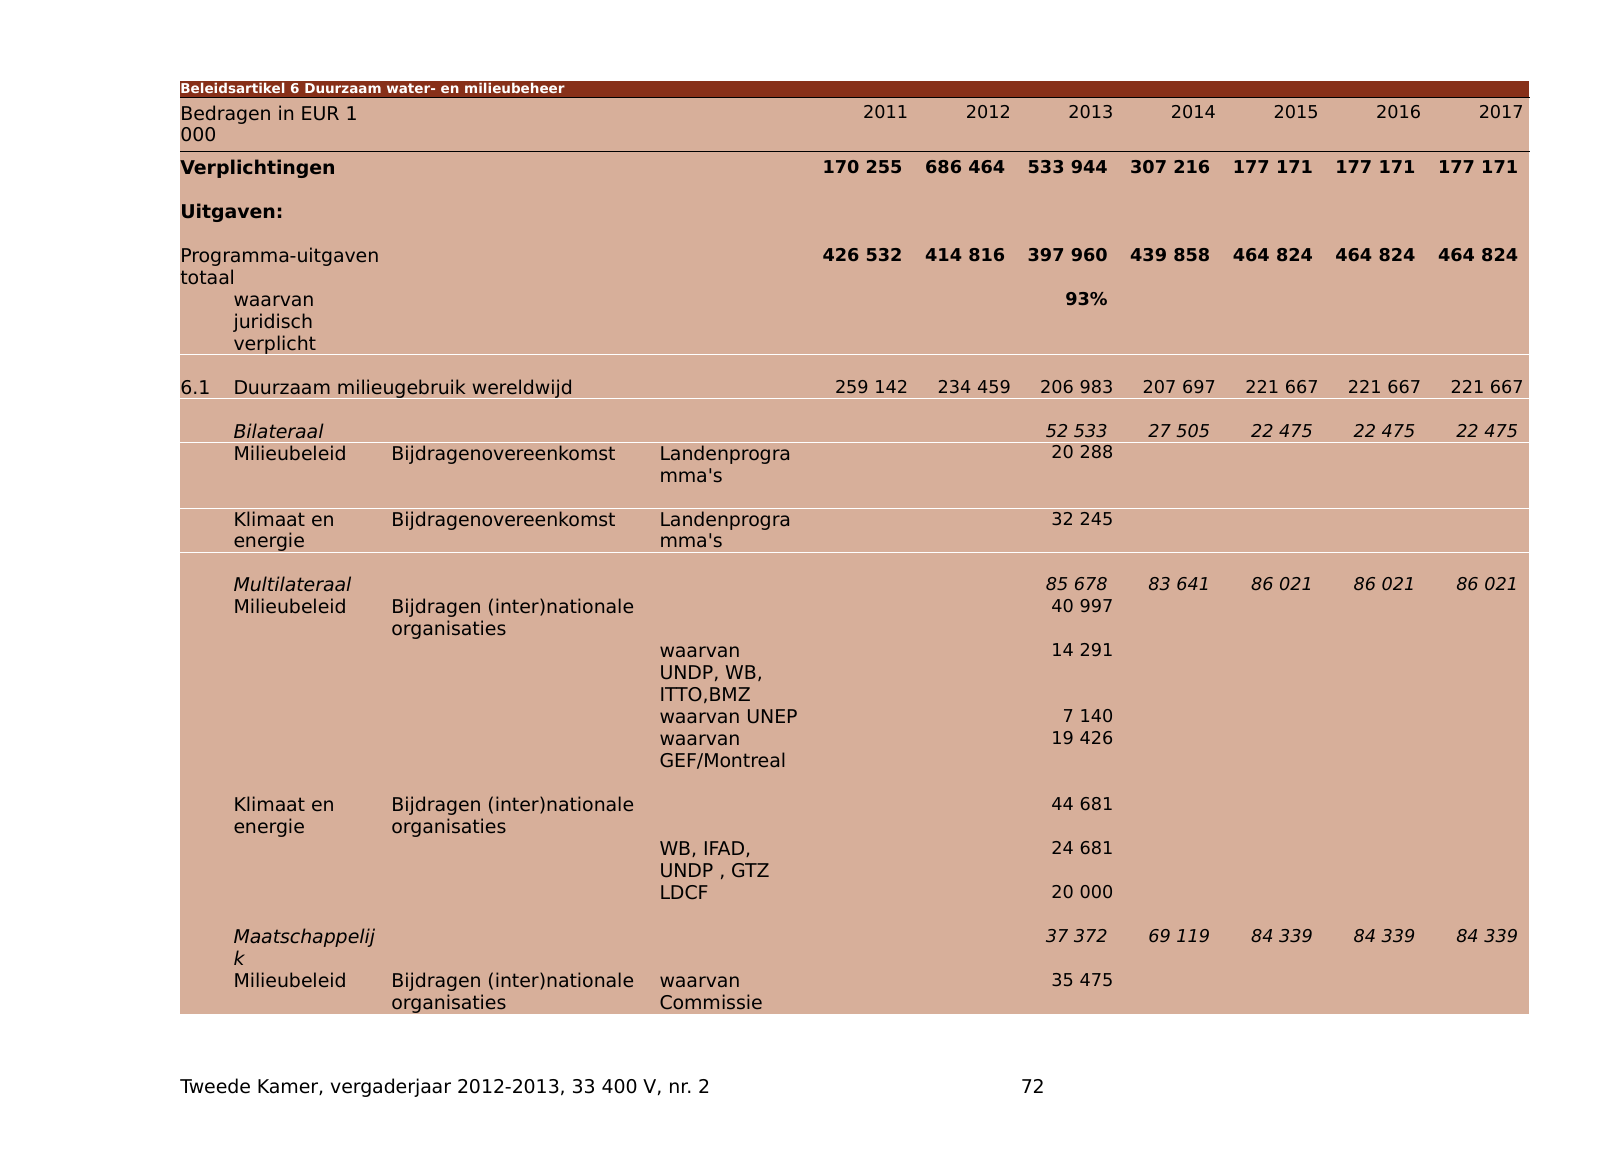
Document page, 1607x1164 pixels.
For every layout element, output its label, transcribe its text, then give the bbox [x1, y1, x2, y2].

table_cell [385, 421, 653, 442]
table_cell 27 505 [1119, 421, 1222, 442]
table_cell [180, 882, 227, 904]
table_cell [811, 509, 914, 552]
table_cell 86 021 [1324, 574, 1427, 596]
table_cell [228, 728, 385, 772]
table_cell 6.1 [180, 377, 227, 398]
table_cell [1119, 509, 1222, 552]
table_cell 85 678 [1016, 574, 1119, 596]
table_cell [1016, 904, 1119, 926]
table_cell Milieubeleid [228, 596, 385, 640]
table_cell 234 459 [914, 377, 1016, 398]
table_cell Milieubeleid [228, 970, 385, 1014]
table_cell [385, 904, 653, 926]
table_cell [1016, 223, 1119, 245]
table_cell [811, 574, 914, 596]
table_cell [1427, 486, 1529, 508]
table_cell waarvan UNEP [654, 706, 811, 728]
table_cell [654, 486, 811, 508]
table_cell [180, 728, 227, 772]
table_cell [1222, 838, 1324, 882]
table_cell [1427, 794, 1529, 838]
table_cell [180, 179, 227, 201]
table_cell [385, 245, 653, 289]
table_cell 93% [1016, 289, 1119, 354]
table_cell [1222, 355, 1324, 377]
table_cell [1427, 970, 1529, 1014]
table_cell 32 245 [1016, 509, 1119, 552]
table_cell [914, 640, 1016, 706]
table_cell 52 533 [1016, 421, 1119, 442]
table_cell Duurzaam milieugebruik wereldwijd [228, 377, 811, 398]
table_cell [914, 728, 1016, 772]
table_cell 2013 [1016, 98, 1119, 151]
table_cell 22 475 [1324, 421, 1427, 442]
table_cell [1324, 838, 1427, 882]
table_cell [1427, 355, 1529, 377]
table_cell [811, 223, 914, 245]
table_cell [180, 904, 227, 926]
table_cell [914, 486, 1016, 508]
table_cell [1222, 443, 1324, 486]
table_cell [811, 904, 914, 926]
table_cell [811, 772, 914, 794]
table_cell [811, 794, 914, 838]
table_cell [385, 926, 653, 970]
table_cell [654, 926, 811, 970]
table_cell [385, 201, 653, 223]
table_cell [811, 553, 914, 574]
table_cell 20 288 [1016, 443, 1119, 486]
table_cell [654, 152, 811, 179]
table_cell [1324, 772, 1427, 794]
table_cell [1324, 443, 1427, 486]
table_cell [1324, 486, 1427, 508]
table_cell [654, 421, 811, 442]
table_cell [1222, 596, 1324, 640]
table_cell [1222, 399, 1324, 421]
table_cell [811, 486, 914, 508]
table_cell [1427, 509, 1529, 552]
table_cell 69 119 [1119, 926, 1222, 970]
table_cell [914, 355, 1016, 377]
table_cell [811, 970, 914, 1014]
table_cell waarvan juridisch verplicht [228, 289, 385, 354]
table_cell [180, 421, 227, 442]
table_cell [1427, 882, 1529, 904]
table_cell [811, 179, 914, 201]
table_cell [1222, 179, 1324, 201]
table_cell [1016, 201, 1119, 223]
table_cell [1119, 289, 1222, 354]
table_cell Bijdragen (inter)nationale organisaties [385, 970, 653, 1014]
table_cell Bilateraal [228, 421, 385, 442]
table_cell 2017 [1427, 98, 1529, 151]
table_cell [228, 223, 385, 245]
table_cell [654, 772, 811, 794]
table_cell [180, 926, 227, 970]
table_cell [914, 574, 1016, 596]
table_cell 170 255 [811, 152, 914, 179]
table_cell [180, 443, 227, 486]
table_cell [1324, 289, 1427, 354]
table_cell [385, 355, 653, 377]
table_cell [1324, 553, 1427, 574]
table_cell [385, 772, 653, 794]
table_cell [228, 486, 385, 508]
table_cell 464 824 [1324, 245, 1427, 289]
table_cell 86 021 [1427, 574, 1529, 596]
table_cell [1222, 728, 1324, 772]
table_cell WB, IFAD, UNDP , GTZ [654, 838, 811, 882]
table_cell [811, 838, 914, 882]
table_cell [1222, 201, 1324, 223]
table_cell 533 944 [1016, 152, 1119, 179]
table_cell [1427, 179, 1529, 201]
table_cell [1324, 970, 1427, 1014]
table_cell [228, 179, 385, 201]
table_cell [1324, 794, 1427, 838]
table_cell [654, 574, 811, 596]
table_cell [1427, 706, 1529, 728]
table_cell [654, 289, 811, 354]
table_cell [385, 640, 653, 706]
table_cell 84 339 [1427, 926, 1529, 970]
table_cell 22 475 [1427, 421, 1529, 442]
table_cell [914, 882, 1016, 904]
table_cell [1119, 728, 1222, 772]
table_cell [1324, 509, 1427, 552]
table_cell Uitgaven: [180, 201, 385, 223]
table_cell [1324, 223, 1427, 245]
table_cell [1324, 179, 1427, 201]
table_cell [654, 201, 811, 223]
table_cell [1222, 223, 1324, 245]
table_cell [180, 399, 227, 421]
table_cell [385, 574, 653, 596]
table_cell [1119, 443, 1222, 486]
table_cell [1119, 399, 1222, 421]
table_cell [180, 838, 227, 882]
table_cell 464 824 [1427, 245, 1529, 289]
table_cell [1324, 728, 1427, 772]
table_cell 221 667 [1427, 377, 1529, 398]
table_cell LDCF [654, 882, 811, 904]
table_cell [654, 596, 811, 640]
table_cell [1427, 399, 1529, 421]
table_cell Landenprogramma's [654, 443, 811, 486]
table_cell 7 140 [1016, 706, 1119, 728]
table_cell 86 021 [1222, 574, 1324, 596]
table_cell waarvan GEF/Montreal [654, 728, 811, 772]
table_cell [914, 399, 1016, 421]
table_cell 83 641 [1119, 574, 1222, 596]
table_cell [1324, 904, 1427, 926]
table_cell [180, 509, 227, 552]
table_cell [914, 421, 1016, 442]
table_cell 37 372 [1016, 926, 1119, 970]
table_cell [1016, 179, 1119, 201]
table_cell [1222, 706, 1324, 728]
table_cell [1222, 486, 1324, 508]
table_cell 207 697 [1119, 377, 1222, 398]
table_cell waarvan UNDP, WB, ITTO,BMZ [654, 640, 811, 706]
table_cell [914, 772, 1016, 794]
table_cell 397 960 [1016, 245, 1119, 289]
table_cell [1016, 772, 1119, 794]
table_cell [1427, 289, 1529, 354]
table_cell [914, 926, 1016, 970]
table_cell [180, 970, 227, 1014]
table_cell [385, 98, 653, 151]
table_cell 44 681 [1016, 794, 1119, 838]
table_cell [180, 706, 227, 728]
table_cell 177 171 [1427, 152, 1529, 179]
table_cell [1119, 223, 1222, 245]
table_cell [228, 640, 385, 706]
table_cell 177 171 [1324, 152, 1427, 179]
table_cell 414 816 [914, 245, 1016, 289]
table_cell Multilateraal [228, 574, 385, 596]
table_cell [811, 421, 914, 442]
table_header Beleidsartikel 6 Duurzaam water- en milieubeheer [180, 81, 1529, 97]
table_cell [385, 399, 653, 421]
table_cell [914, 201, 1016, 223]
table_cell [811, 640, 914, 706]
table_cell [1222, 289, 1324, 354]
table_cell Klimaat en energie [228, 794, 385, 838]
table_cell [1427, 596, 1529, 640]
table_cell [654, 794, 811, 838]
table_cell [811, 926, 914, 970]
table_cell [1119, 179, 1222, 201]
table_cell 464 824 [1222, 245, 1324, 289]
table_cell 20 000 [1016, 882, 1119, 904]
table_cell [1427, 772, 1529, 794]
table_cell 686 464 [914, 152, 1016, 179]
table_cell Bijdragenovereenkomst [385, 443, 653, 486]
table_cell [1119, 201, 1222, 223]
table_cell [385, 882, 653, 904]
table_cell [654, 98, 811, 151]
table_cell [228, 838, 385, 882]
table_cell [914, 706, 1016, 728]
table_cell waarvan Commissie [654, 970, 811, 1014]
table_cell [228, 882, 385, 904]
table_cell [914, 223, 1016, 245]
table_cell [180, 355, 227, 377]
table_cell [1427, 553, 1529, 574]
table_cell [811, 882, 914, 904]
table_cell [914, 179, 1016, 201]
table_cell [1016, 553, 1119, 574]
table_cell [228, 706, 385, 728]
table_cell [1222, 640, 1324, 706]
table_cell [1119, 772, 1222, 794]
table_cell 84 339 [1324, 926, 1427, 970]
table_cell [811, 399, 914, 421]
table_cell [180, 486, 227, 508]
table_cell [1222, 970, 1324, 1014]
table_cell [654, 245, 811, 289]
table_cell [811, 728, 914, 772]
table_cell 14 291 [1016, 640, 1119, 706]
table_cell [1119, 640, 1222, 706]
table_cell [811, 443, 914, 486]
table_cell Verplichtingen [180, 152, 385, 179]
table_cell [1119, 838, 1222, 882]
table_cell [811, 706, 914, 728]
table_cell Maatschappelijk [228, 926, 385, 970]
table_cell Bijdragen (inter)nationale organisaties [385, 794, 653, 838]
table_cell [914, 596, 1016, 640]
table_cell [180, 553, 227, 574]
table_cell [180, 289, 227, 354]
table_cell [385, 289, 653, 354]
table_cell 22 475 [1222, 421, 1324, 442]
table_cell 2011 [811, 98, 914, 151]
table_cell 84 339 [1222, 926, 1324, 970]
table_cell [1119, 794, 1222, 838]
table_cell 24 681 [1016, 838, 1119, 882]
table_cell [654, 223, 811, 245]
table_cell [811, 289, 914, 354]
table_cell [180, 772, 227, 794]
table_cell [1427, 838, 1529, 882]
table_cell [1119, 596, 1222, 640]
table_cell Programma-uitgaven totaal [180, 245, 385, 289]
table_cell [228, 904, 385, 926]
table_cell [1222, 509, 1324, 552]
table_cell [1016, 399, 1119, 421]
table_cell Milieubeleid [228, 443, 385, 486]
table_cell [385, 152, 653, 179]
table_cell 439 858 [1119, 245, 1222, 289]
table_cell 307 216 [1119, 152, 1222, 179]
table_cell [180, 640, 227, 706]
table_cell [1427, 443, 1529, 486]
table_cell [385, 706, 653, 728]
table_cell 2014 [1119, 98, 1222, 151]
table_cell [1324, 882, 1427, 904]
table_cell 177 171 [1222, 152, 1324, 179]
table_cell [1427, 223, 1529, 245]
table_cell [385, 179, 653, 201]
table_cell [1427, 201, 1529, 223]
table_cell [1222, 772, 1324, 794]
table_cell 40 997 [1016, 596, 1119, 640]
table_cell [180, 574, 227, 596]
table_cell [1324, 596, 1427, 640]
table_cell [654, 904, 811, 926]
table_cell [385, 838, 653, 882]
table_cell [1324, 706, 1427, 728]
table_cell [385, 553, 653, 574]
table_cell [1119, 882, 1222, 904]
table_cell [385, 728, 653, 772]
table_cell [1427, 728, 1529, 772]
table_cell [1119, 486, 1222, 508]
table_cell 2016 [1324, 98, 1427, 151]
table_cell [385, 223, 653, 245]
table_cell [654, 179, 811, 201]
table_cell [654, 355, 811, 377]
table_cell Klimaat en energie [228, 509, 385, 552]
table_cell [654, 553, 811, 574]
table_cell [914, 838, 1016, 882]
table_cell [1324, 201, 1427, 223]
table_cell [1016, 486, 1119, 508]
table_cell [1324, 399, 1427, 421]
table_cell Bijdragen (inter)nationale organisaties [385, 596, 653, 640]
table_cell [1119, 706, 1222, 728]
table_cell [1016, 355, 1119, 377]
table_cell [228, 399, 385, 421]
table_cell 19 426 [1016, 728, 1119, 772]
table_cell 35 475 [1016, 970, 1119, 1014]
table_cell [914, 904, 1016, 926]
table_cell Bedragen in EUR 1 000 [180, 98, 385, 151]
table_cell [180, 794, 227, 838]
table_cell [1222, 882, 1324, 904]
table_cell [385, 486, 653, 508]
table_cell [1222, 553, 1324, 574]
table_cell [228, 355, 385, 377]
table_cell [914, 970, 1016, 1014]
table_cell 426 532 [811, 245, 914, 289]
table_cell [914, 794, 1016, 838]
table_cell [1119, 553, 1222, 574]
table_cell [1427, 640, 1529, 706]
table_cell Bijdragenovereenkomst [385, 509, 653, 552]
table_cell [1324, 640, 1427, 706]
table_cell [811, 201, 914, 223]
table_cell 259 142 [811, 377, 914, 398]
table_cell [1119, 904, 1222, 926]
table_cell [180, 596, 227, 640]
table_cell [180, 223, 227, 245]
table_cell [914, 509, 1016, 552]
table_cell Landenprogramma's [654, 509, 811, 552]
table_cell 221 667 [1222, 377, 1324, 398]
table_cell 2012 [914, 98, 1016, 151]
table_cell [1324, 355, 1427, 377]
table_cell 206 983 [1016, 377, 1119, 398]
table_cell [228, 772, 385, 794]
table_cell [228, 553, 385, 574]
table_cell [914, 289, 1016, 354]
table_cell [914, 443, 1016, 486]
table_cell [1119, 970, 1222, 1014]
table_cell [914, 553, 1016, 574]
table_cell [811, 596, 914, 640]
table_cell [654, 399, 811, 421]
table_cell [811, 355, 914, 377]
table_cell 221 667 [1324, 377, 1427, 398]
table_cell [1119, 355, 1222, 377]
table_cell 2015 [1222, 98, 1324, 151]
table_cell [1222, 904, 1324, 926]
table_cell [1427, 904, 1529, 926]
table_cell [1222, 794, 1324, 838]
